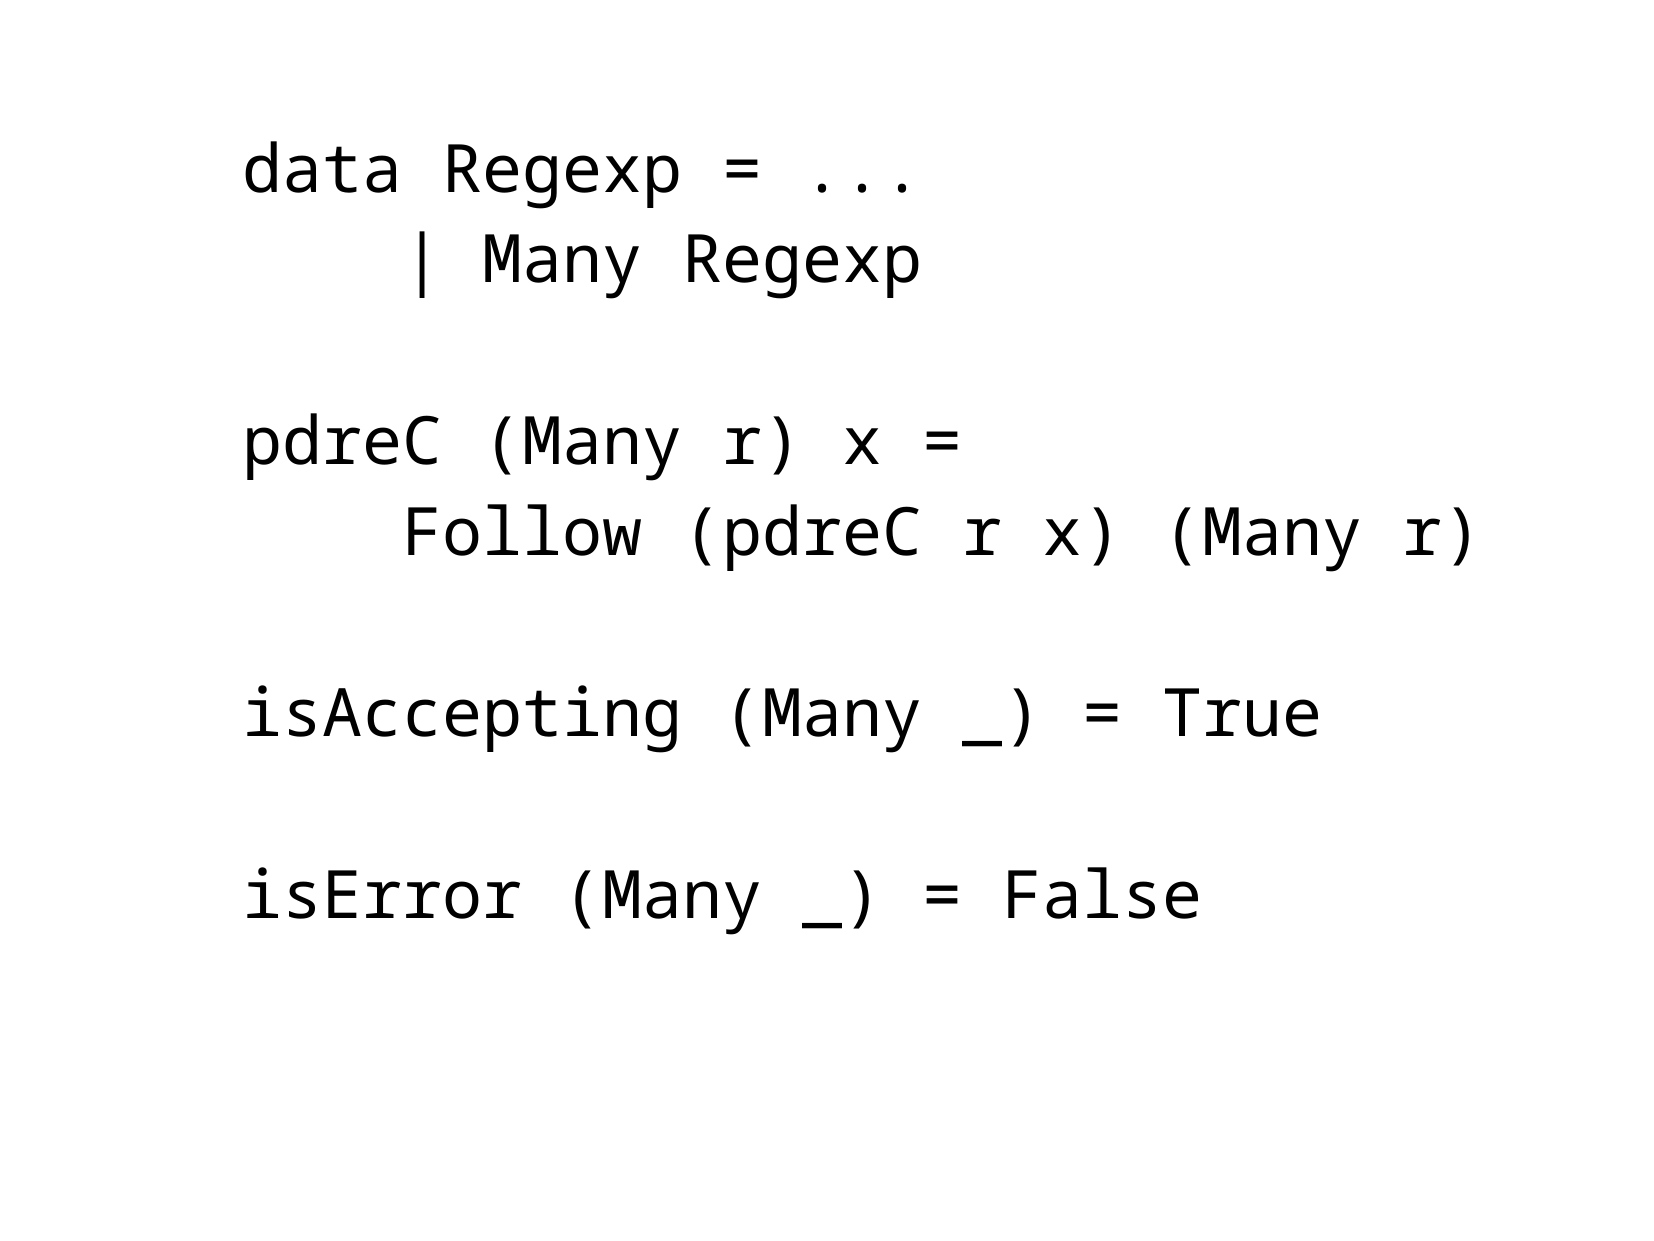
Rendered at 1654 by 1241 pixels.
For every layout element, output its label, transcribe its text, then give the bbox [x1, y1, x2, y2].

subtitle data Regexp = ... | Many Regexp pdreC (Many r) x = Follow (pdreC r x) (Many r) isAccepting (Many _) = True isError (Many _) = False [82, 49, 1571, 1010]
